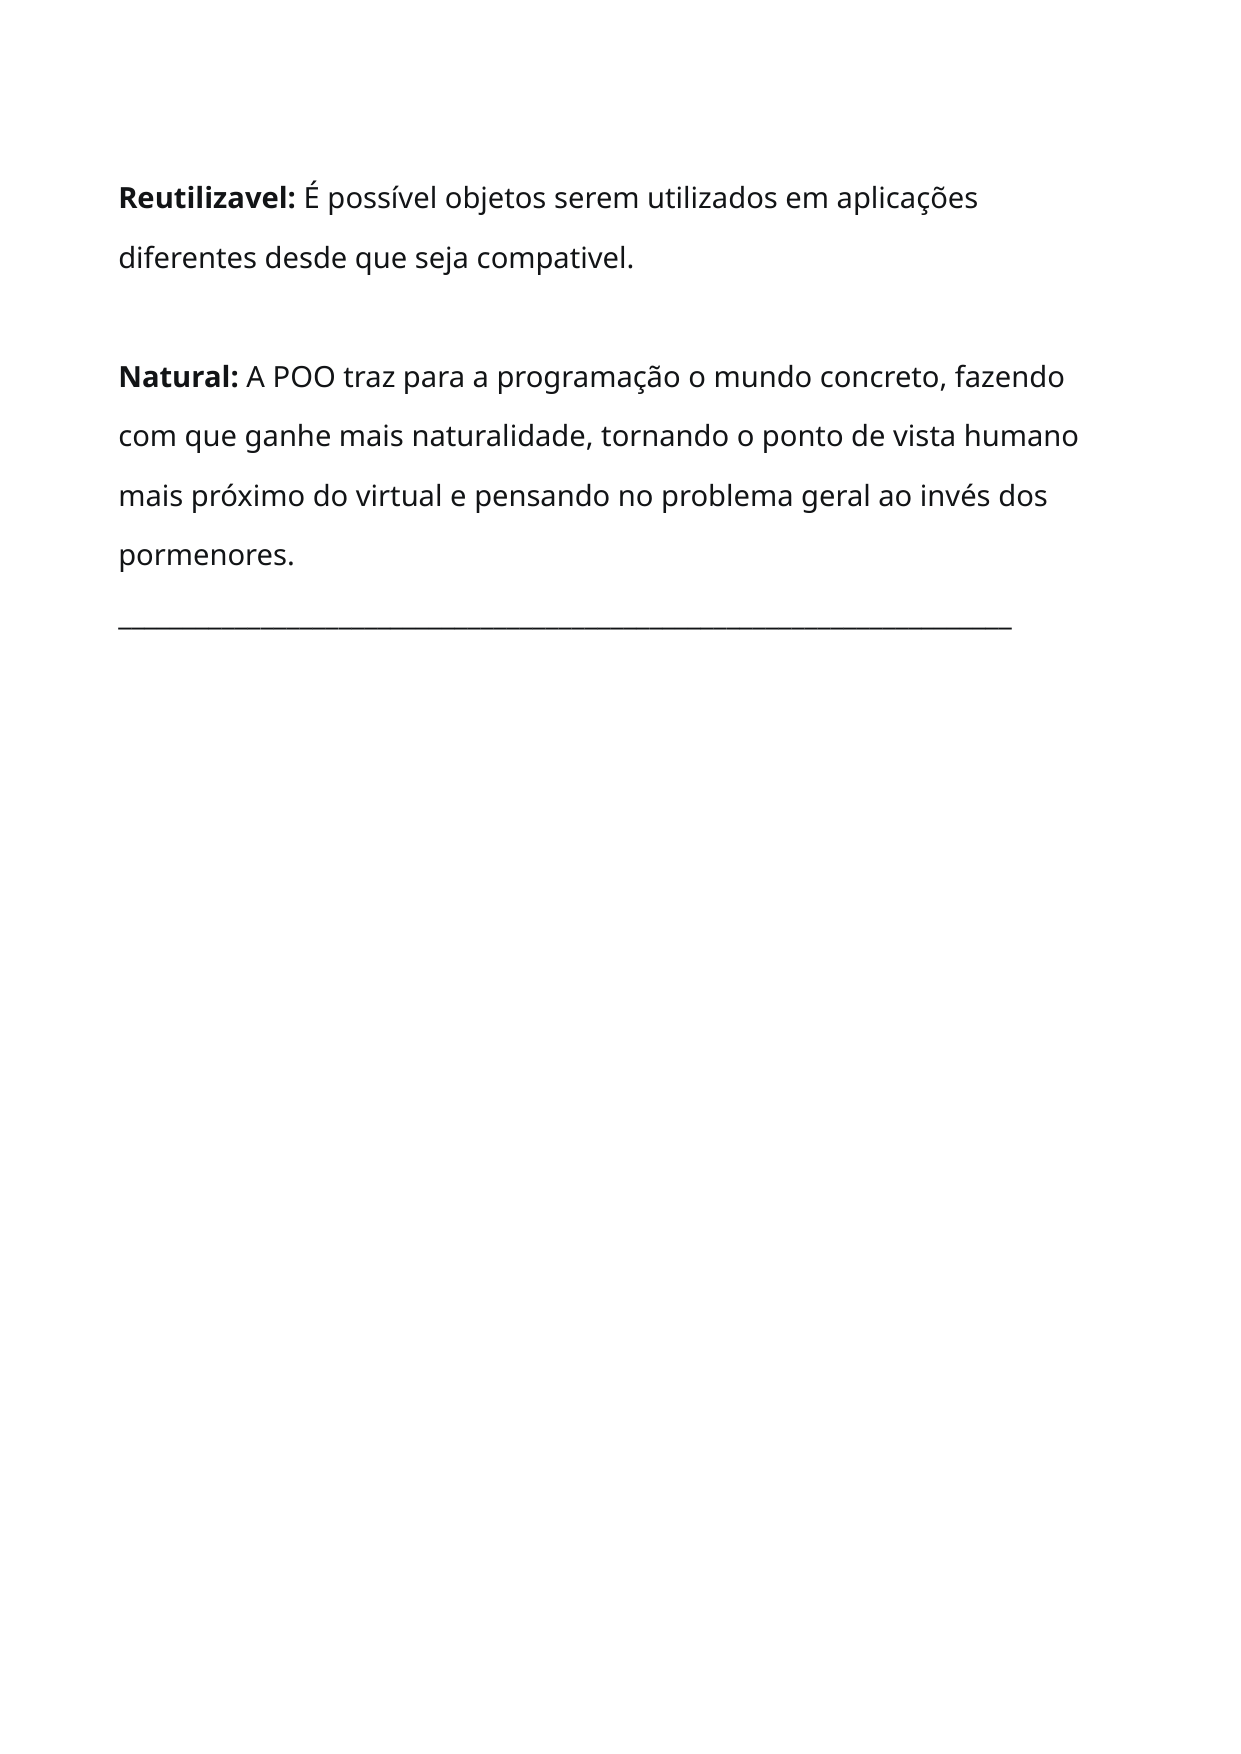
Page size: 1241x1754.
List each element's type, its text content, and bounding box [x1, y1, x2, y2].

text Natural: A POO traz para a programação o mundo concreto, fazendo com que ganhe mais naturalidade, tornando o ponto de vista humano mais próximo do virtual e pensando no problema geral ao invés dos pormenores. [118, 356, 1122, 574]
text _____________________________________________________________________ [118, 594, 1122, 634]
text Reutilizavel: É possível objetos serem utilizados em aplicações diferentes desde que seja compativel. [118, 178, 1122, 277]
